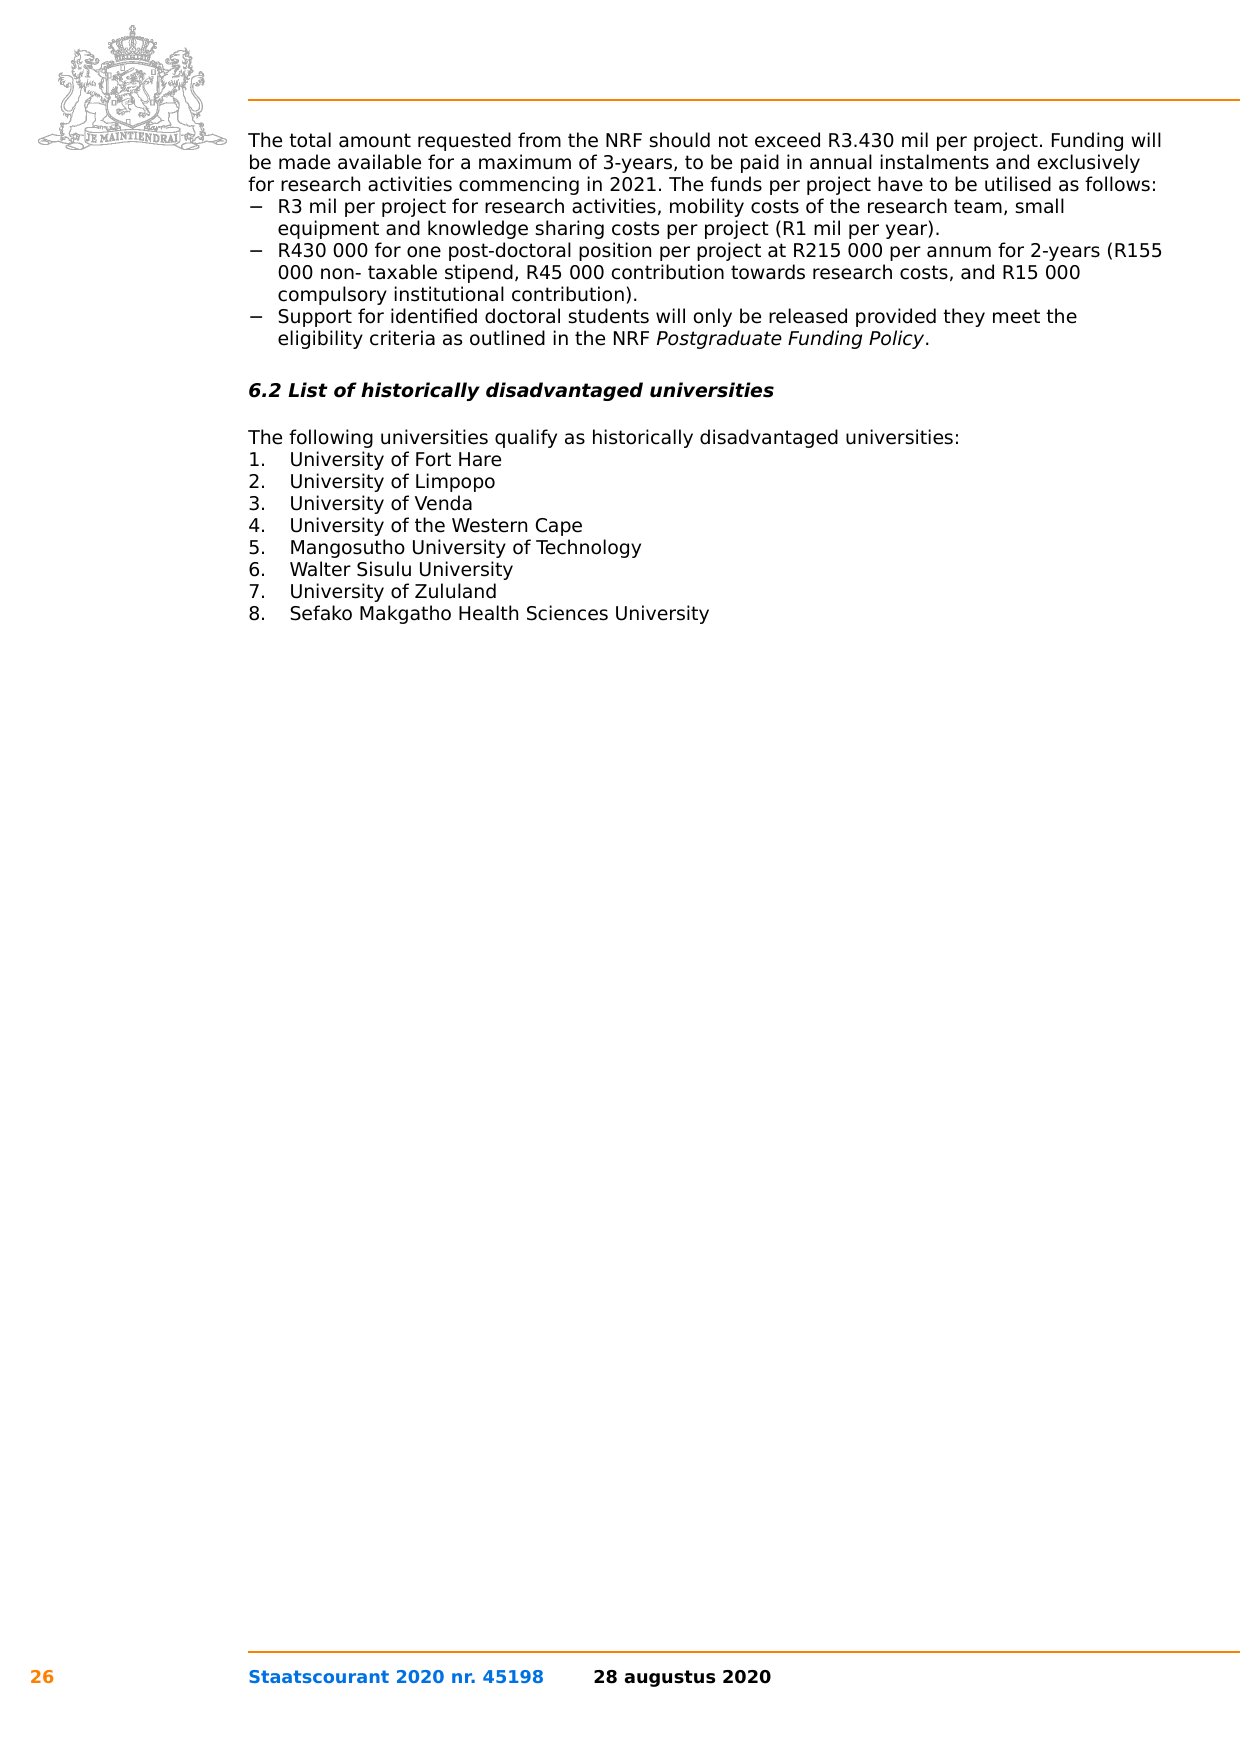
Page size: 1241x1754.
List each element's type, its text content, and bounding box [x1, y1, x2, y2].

text − Support for identified doctoral students will only be released provided they meet the eligibility criteria as outlined in the NRF Postgraduate Funding Policy. [248, 306, 1163, 350]
text 1. University of Fort Hare [248, 449, 1163, 471]
text The total amount requested from the NRF should not exceed R3.430 mil per project. Funding will be made available for a maximum of 3-years, to be paid in annual instalments and exclusively for research activities commencing in 2021. The funds per project have to be utilised as follows: [248, 130, 1163, 196]
text 7. University of Zululand [248, 581, 1163, 602]
subtitle 6.2 List of historically disadvantaged universities [248, 380, 1163, 402]
text − R430 000 for one post-doctoral position per project at R215 000 per annum for 2-years (R155 000 non- taxable stipend, R45 000 contribution towards research costs, and R15 000 compulsory institutional contribution). [248, 240, 1163, 306]
text 4. University of the Western Cape [248, 514, 1163, 537]
text 8. Sefako Makgatho Health Sciences University [248, 602, 1163, 624]
text The following universities qualify as historically disadvantaged universities: [248, 427, 1163, 449]
text 2. University of Limpopo [248, 471, 1163, 493]
text 5. Mangosutho University of Technology [248, 537, 1163, 558]
text 6. Walter Sisulu University [248, 558, 1163, 581]
text 3. University of Venda [248, 493, 1163, 514]
picture [38, 25, 227, 150]
text − R3 mil per project for research activities, mobility costs of the research team, small equipment and knowledge sharing costs per project (R1 mil per year). [248, 196, 1163, 240]
